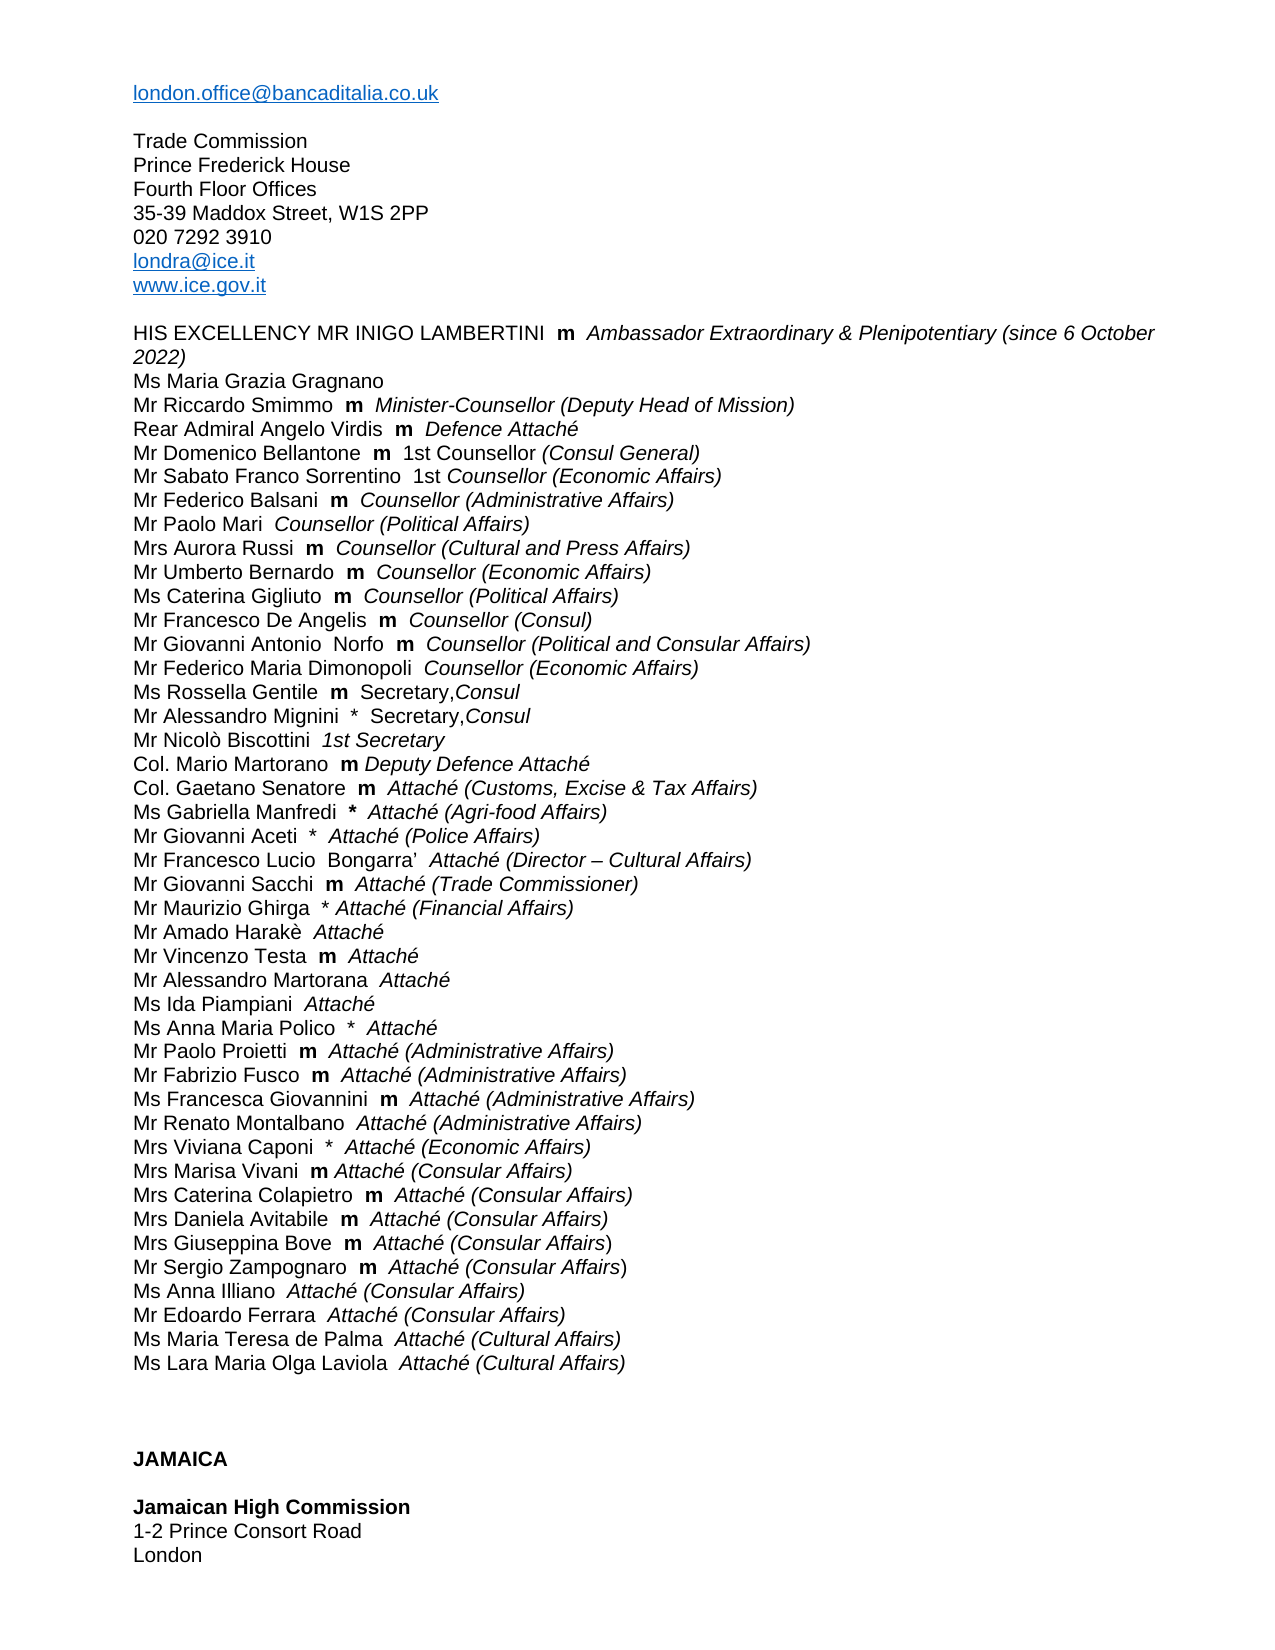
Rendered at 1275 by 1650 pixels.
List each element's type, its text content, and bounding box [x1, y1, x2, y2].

text Ms Caterina Gigliuto m Counsellor (Political Affairs) [133, 584, 1181, 608]
text Mr Sergio Zampognaro m Attaché (Consular Affairs) [133, 1255, 1181, 1279]
text Ms Lara Maria Olga Laviola Attaché (Cultural Affairs) [133, 1351, 1181, 1375]
text Mr Edoardo Ferrara Attaché (Consular Affairs) [133, 1303, 1181, 1327]
text Ms Anna Maria Polico * Attaché [133, 1015, 1181, 1039]
text Mr Paolo Mari Counsellor (Political Affairs) [133, 512, 1181, 536]
text Mrs Marisa Vivani m Attaché (Consular Affairs) [133, 1159, 1181, 1183]
text Ms Rossella Gentile m Secretary,Consul [133, 680, 1181, 704]
text Mrs Viviana Caponi * Attaché (Economic Affairs) [133, 1135, 1181, 1159]
text Ms Gabriella Manfredi * Attaché (Agri-food Affairs) [133, 800, 1181, 824]
text Mr Alessandro Mignini * Secretary,Consul [133, 704, 1181, 728]
text Ms Maria Grazia Gragnano [133, 368, 1181, 392]
text Ms Maria Teresa de Palma Attaché (Cultural Affairs) [133, 1327, 1181, 1351]
text london.office@bancaditalia.co.uk [133, 81, 1181, 105]
text Mr Amado Harakè Attaché [133, 919, 1181, 943]
text Mr Maurizio Ghirga * Attaché (Financial Affairs) [133, 896, 1181, 919]
text Rear Admiral Angelo Virdis m Defence Attaché [133, 416, 1181, 440]
text Fourth Floor Offices [133, 177, 1181, 201]
text Mr Vincenzo Testa m Attaché [133, 943, 1181, 967]
text Mrs Aurora Russi m Counsellor (Cultural and Press Affairs) [133, 536, 1181, 560]
text Mrs Caterina Colapietro m Attaché (Consular Affairs) [133, 1183, 1181, 1207]
text Mr Nicolò Biscottini 1st Secretary [133, 728, 1181, 752]
text Mr Fabrizio Fusco m Attaché (Administrative Affairs) [133, 1063, 1181, 1087]
text Trade Commission [133, 129, 1181, 153]
text Mr Renato Montalbano Attaché (Administrative Affairs) [133, 1111, 1181, 1135]
text Col. Mario Martorano m Deputy Defence Attaché [133, 752, 1181, 776]
text 35-39 Maddox Street, W1S 2PP [133, 201, 1181, 225]
text 020 7292 3910 [133, 225, 1181, 249]
text londra@ice.it [133, 249, 1181, 273]
text Ms Anna Illiano Attaché (Consular Affairs) [133, 1279, 1181, 1303]
text Mr Riccardo Smimmo m Minister-Counsellor (Deputy Head of Mission) [133, 392, 1181, 416]
text Mrs Giuseppina Bove m Attaché (Consular Affairs) [133, 1231, 1181, 1255]
text Mr Federico Maria Dimonopoli Counsellor (Economic Affairs) [133, 656, 1181, 680]
text Mrs Daniela Avitabile m Attaché (Consular Affairs) [133, 1207, 1181, 1231]
text Mr Giovanni Antonio Norfo m Counsellor (Political and Consular Affairs) [133, 632, 1181, 656]
text Mr Domenico Bellantone m 1st Counsellor (Consul General) [133, 440, 1181, 464]
text Col. Gaetano Senatore m Attaché (Customs, Excise & Tax Affairs) [133, 776, 1181, 800]
text HIS EXCELLENCY MR INIGO LAMBERTINI m Ambassador Extraordinary & Plenipotentiary (since 6 October 2022) [133, 321, 1181, 368]
text Mr Sabato Franco Sorrentino 1st Counsellor (Economic Affairs) [133, 464, 1181, 488]
text 1-2 Prince Consort Road [133, 1518, 1181, 1542]
text Mr Francesco Lucio Bongarra’ Attaché (Director – Cultural Affairs) [133, 848, 1181, 872]
text Ms Ida Piampiani Attaché [133, 991, 1181, 1015]
text www.ice.gov.it [133, 273, 1181, 297]
text Mr Federico Balsani m Counsellor (Administrative Affairs) [133, 488, 1181, 512]
text Mr Giovanni Aceti * Attaché (Police Affairs) [133, 824, 1181, 848]
text Mr Umberto Bernardo m Counsellor (Economic Affairs) [133, 560, 1181, 584]
text London [133, 1542, 1181, 1566]
text Jamaican High Commission [133, 1494, 1181, 1518]
text JAMAICA [133, 1447, 1181, 1471]
text Prince Frederick House [133, 153, 1181, 177]
text Ms Francesca Giovannini m Attaché (Administrative Affairs) [133, 1087, 1181, 1111]
text Mr Alessandro Martorana Attaché [133, 967, 1181, 991]
text Mr Francesco De Angelis m Counsellor (Consul) [133, 608, 1181, 632]
text Mr Paolo Proietti m Attaché (Administrative Affairs) [133, 1039, 1181, 1063]
text Mr Giovanni Sacchi m Attaché (Trade Commissioner) [133, 872, 1181, 896]
